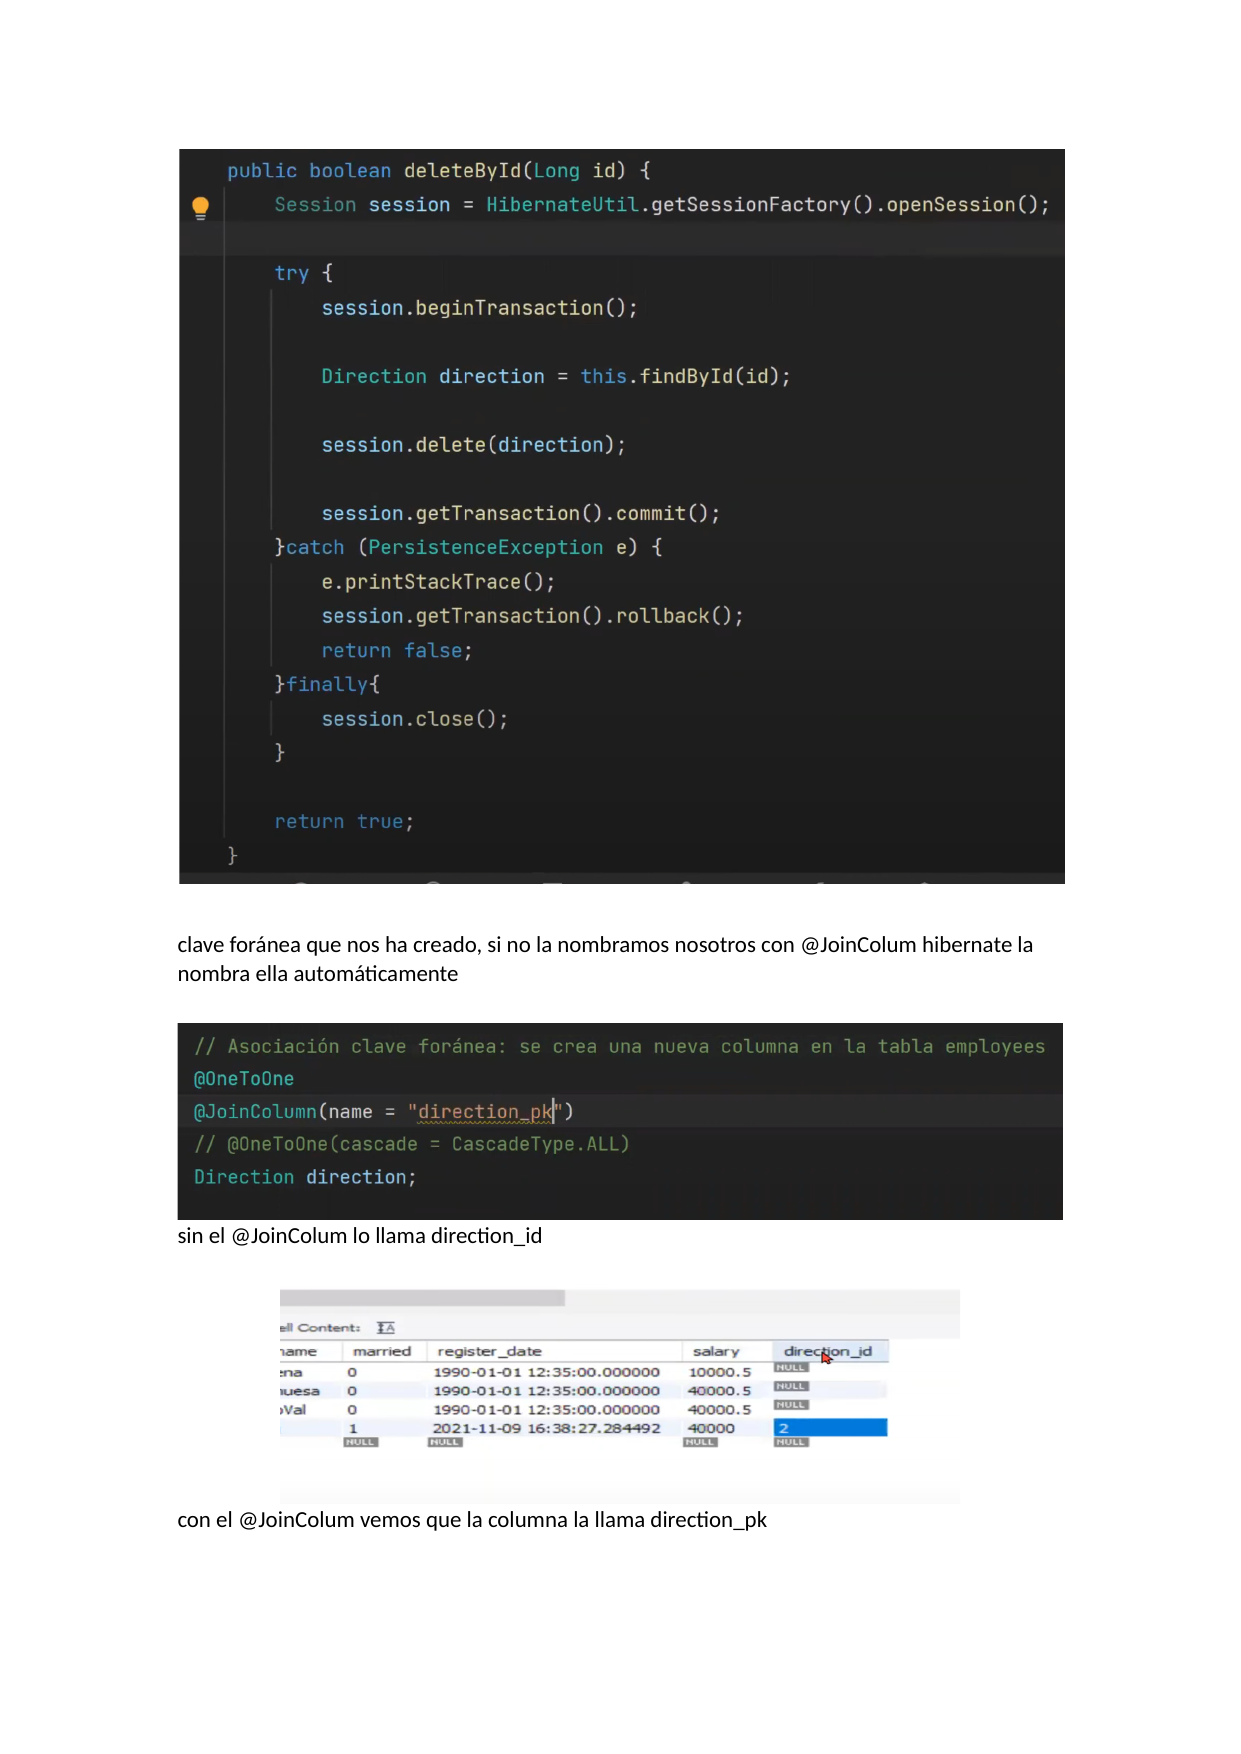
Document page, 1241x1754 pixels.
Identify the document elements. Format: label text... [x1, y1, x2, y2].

text sin el @JoinColum lo llama direction_id [177, 1220, 1063, 1249]
text con el @JoinColum vemos que la columna la llama direction_pk [177, 1267, 1063, 1533]
text clave foránea que nos ha creado, si no la nombramos nosotros con @JoinColum hibernate la nombra ella automáticamente [177, 930, 1063, 987]
text [177, 1005, 1063, 1023]
